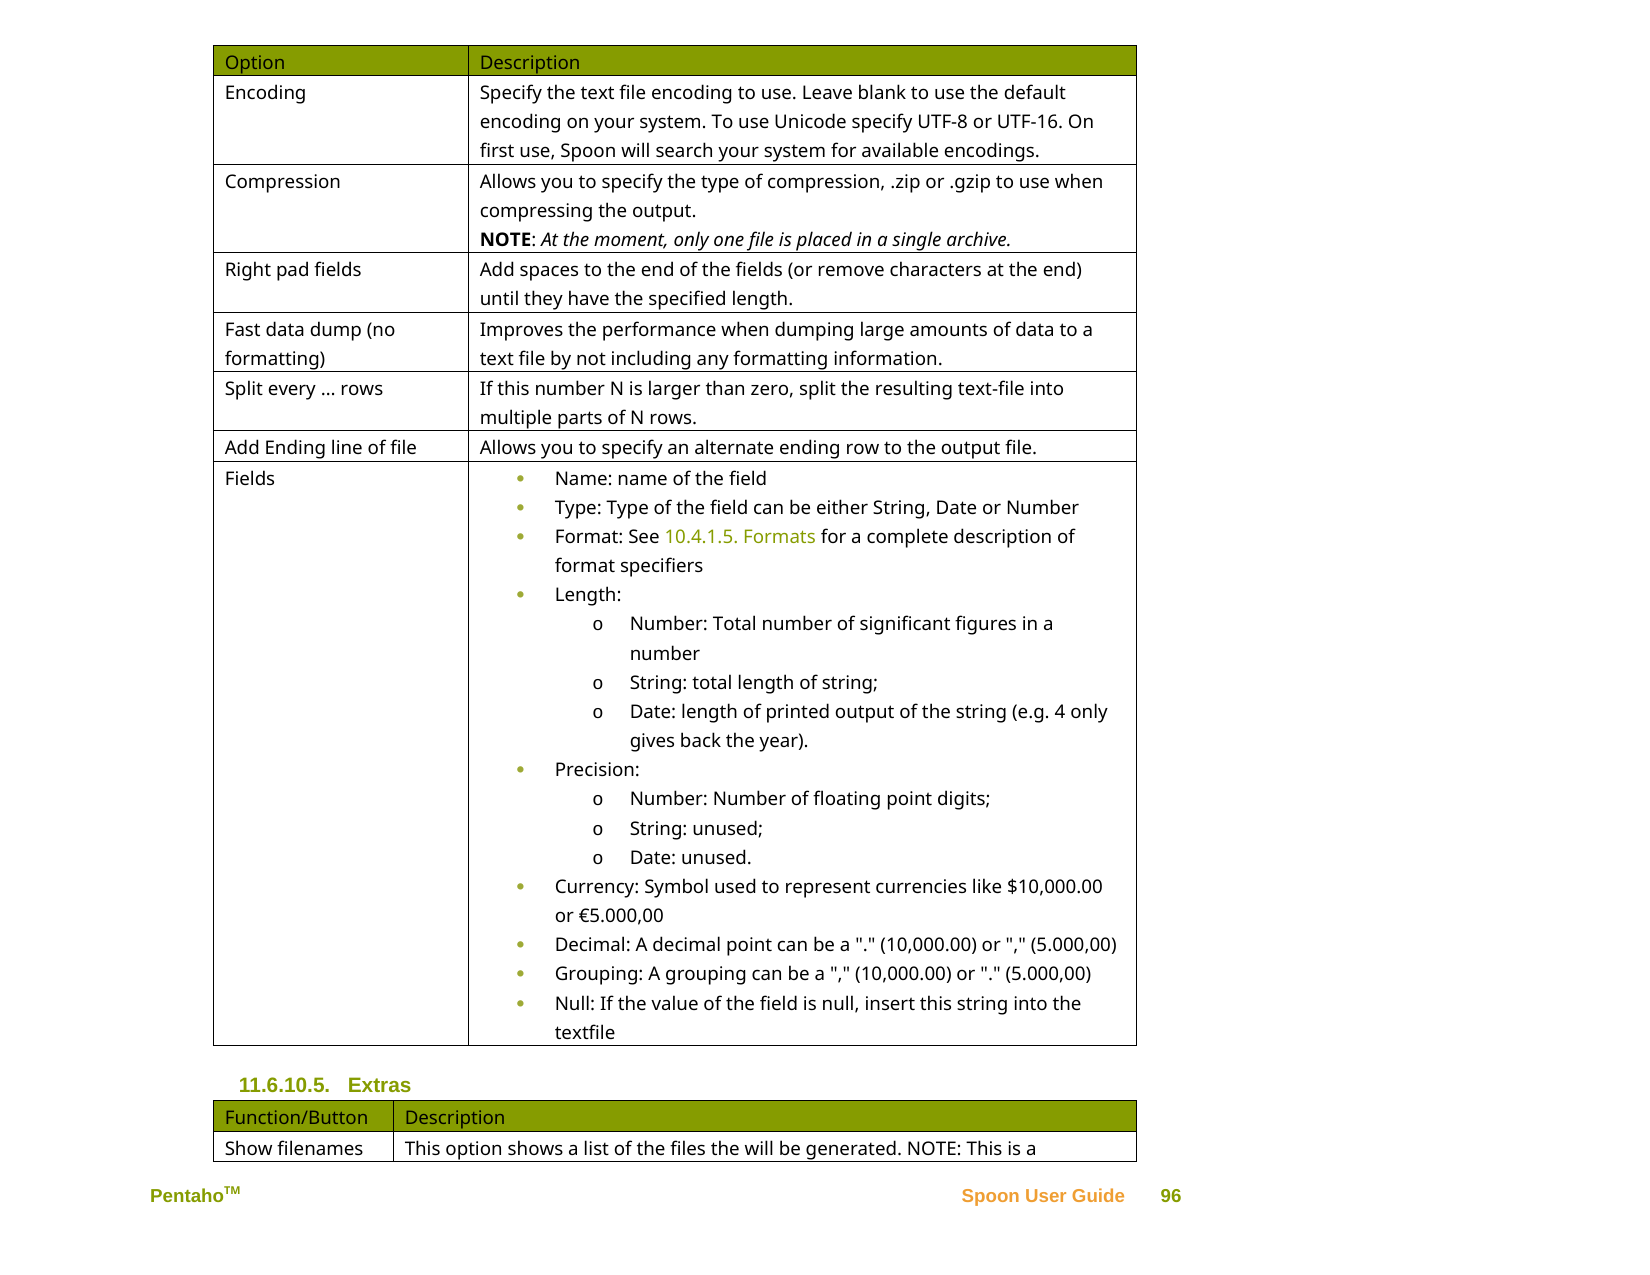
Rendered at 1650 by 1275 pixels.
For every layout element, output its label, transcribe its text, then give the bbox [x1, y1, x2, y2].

table_cell Split every … rows [214, 372, 468, 430]
table_cell Fast data dump (no formatting) [214, 313, 468, 371]
table_header Option [214, 46, 468, 75]
table_cell Improves the performance when dumping large amounts of data to a text file by not including any formatting information. [469, 313, 1136, 371]
table_cell Add Ending line of file [214, 431, 468, 461]
table_header Description [394, 1101, 1136, 1131]
table_cell Right pad fields [214, 253, 468, 312]
table_cell If this number N is larger than zero, split the resulting text-file into multiple parts of N rows. [469, 372, 1136, 430]
table_cell This option shows a list of the files the will be generated. NOTE: This is a [394, 1132, 1136, 1161]
table_header Function/Button [214, 1101, 393, 1131]
table_cell Name: name of the field Type: Type of the field can be either String, Date or Number Format: See 10.4.1.5. Formats for a complete description of format specifiers Length: Number: Total number of significant figures in a number String: total length of string; Date: length of printed output of the string (e.g. 4 only gives back the year). Precision: Number: Number of floating point digits; String: unused; Date: unused. Currency: Symbol used to represent currencies like $10,000.00 or €5.000,00 Decimal: A decimal point can be a "." (10,000.00) or "," (5.000,00) Grouping: A grouping can be a "," (10,000.00) or "." (5.000,00) Null: If the value of the field is null, insert this string into the textfile [469, 462, 1136, 1045]
table_cell Add spaces to the end of the fields (or remove characters at the end) until they have the specified length. [469, 253, 1136, 312]
table_cell Show filenames [214, 1132, 393, 1161]
subtitle Extras [239, 1065, 1500, 1100]
table_cell Specify the text file encoding to use. Leave blank to use the default encoding on your system. To use Unicode specify UTF-8 or UTF-16. On first use, Spoon will search your system for available encodings. [469, 76, 1136, 164]
table_header Description [469, 46, 1136, 75]
table_cell Allows you to specify the type of compression, .zip or .gzip to use when compressing the output. NOTE: At the moment, only one file is placed in a single archive. [469, 165, 1136, 252]
table_cell Compression [214, 165, 468, 252]
table_cell Fields [214, 462, 468, 1045]
table_cell Allows you to specify an alternate ending row to the output file. [469, 431, 1136, 461]
table_cell Encoding [214, 76, 468, 164]
